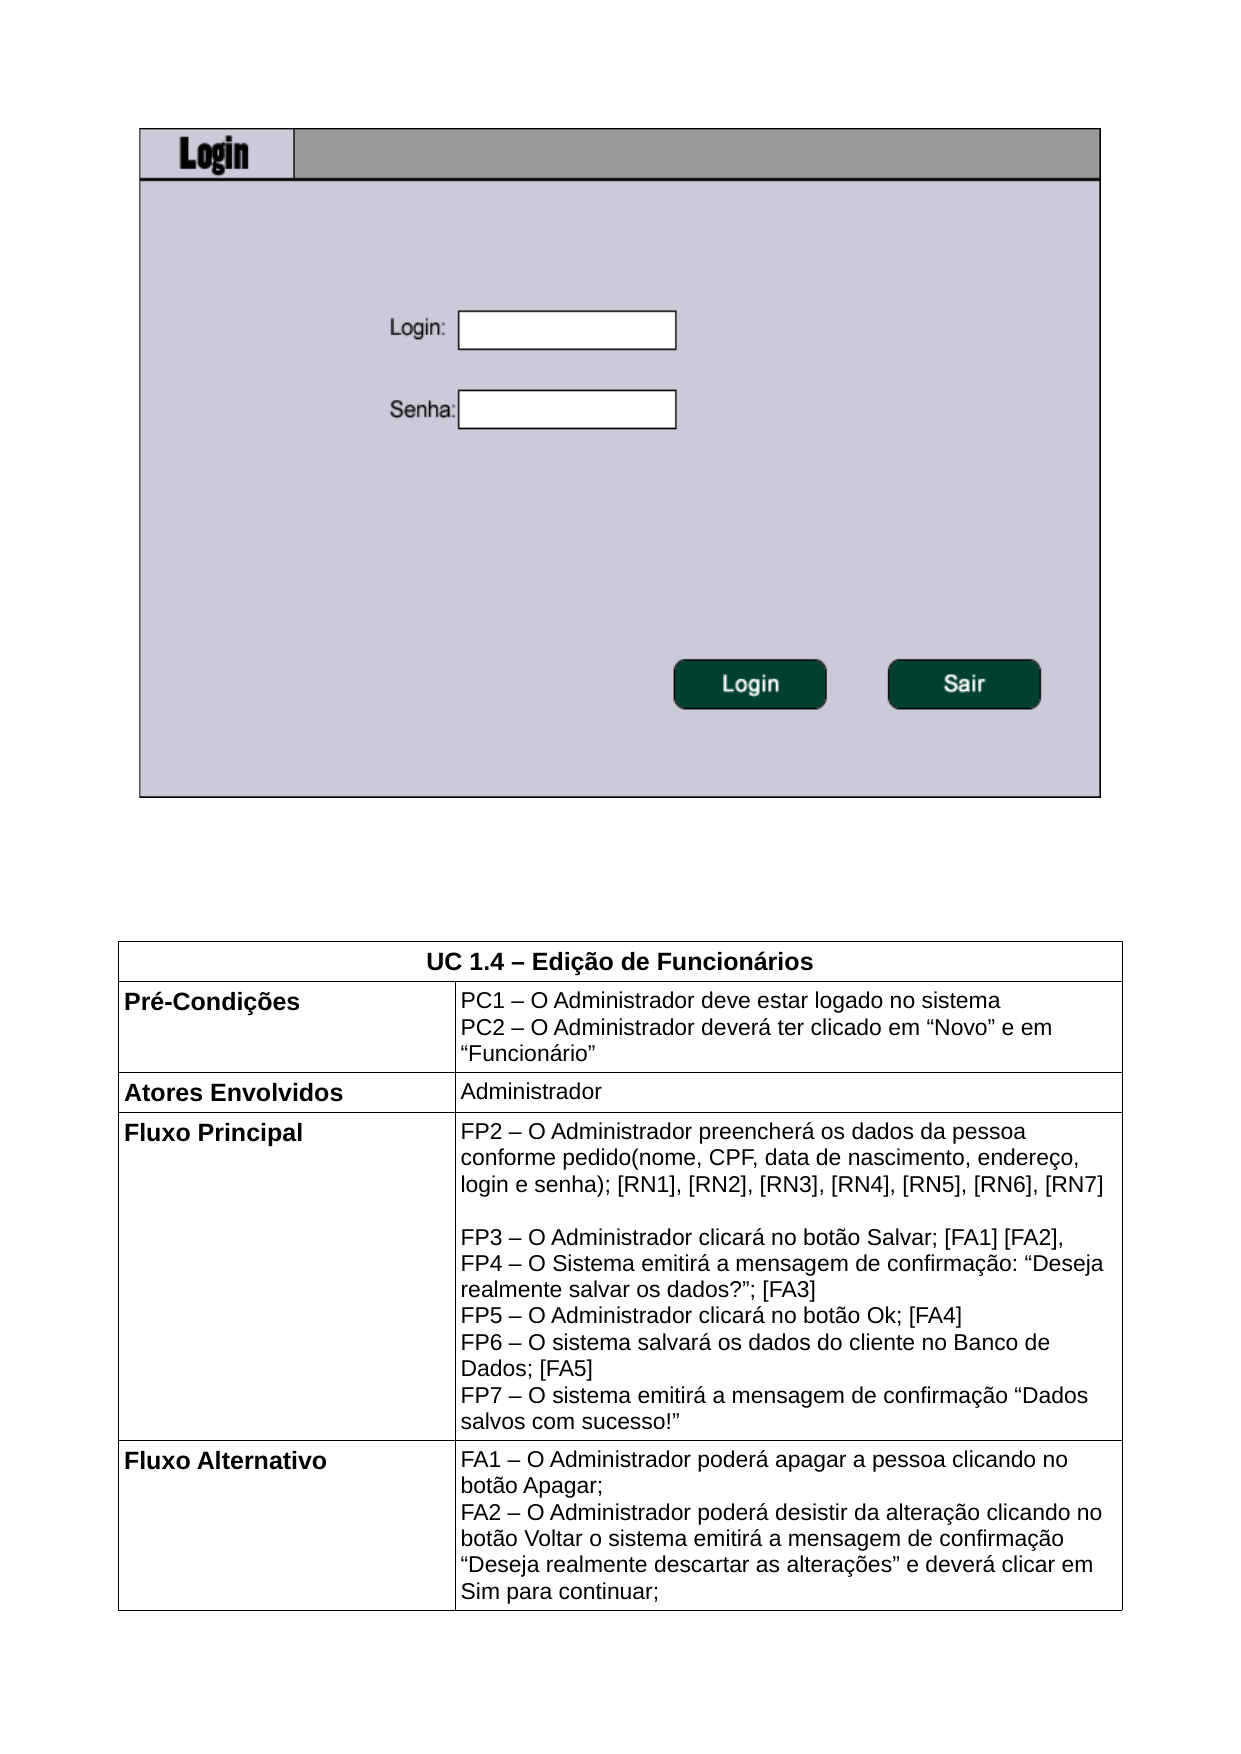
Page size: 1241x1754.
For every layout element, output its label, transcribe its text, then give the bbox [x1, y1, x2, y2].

table_cell Atores Envolvidos [119, 1073, 455, 1112]
table_cell Fluxo Principal [119, 1113, 455, 1440]
table_header UC 1.4 – Edição de Funcionários [119, 942, 1122, 981]
table_cell PC1 – O Administrador deve estar logado no sistema PC2 – O Administrador deverá ter clicado em “Novo” e em “Funcionário” [456, 982, 1122, 1072]
table_cell FA1 – O Administrador poderá apagar a pessoa clicando no botão Apagar; FA2 – O Administrador poderá desistir da alteração clicando no botão Voltar o sistema emitirá a mensagem de confirmação “Deseja realmente descartar as alterações” e deverá clicar em Sim para continuar; [456, 1441, 1122, 1610]
table_cell FP2 – O Administrador preencherá os dados da pessoa conforme pedido(nome, CPF, data de nascimento, endereço, login e senha); [RN1], [RN2], [RN3], [RN4], [RN5], [RN6], [RN7] FP3 – O Administrador clicará no botão Salvar; [FA1] [FA2], FP4 – O Sistema emitirá a mensagem de confirmação: “Deseja realmente salvar os dados?”; [FA3] FP5 – O Administrador clicará no botão Ok; [FA4] FP6 – O sistema salvará os dados do cliente no Banco de Dados; [FA5] FP7 – O sistema emitirá a mensagem de confirmação “Dados salvos com sucesso!” [456, 1113, 1122, 1440]
picture [139, 128, 1101, 798]
table_cell Pré-Condições [119, 982, 455, 1072]
table_cell Fluxo Alternativo [119, 1441, 455, 1610]
table_cell Administrador [456, 1073, 1122, 1112]
